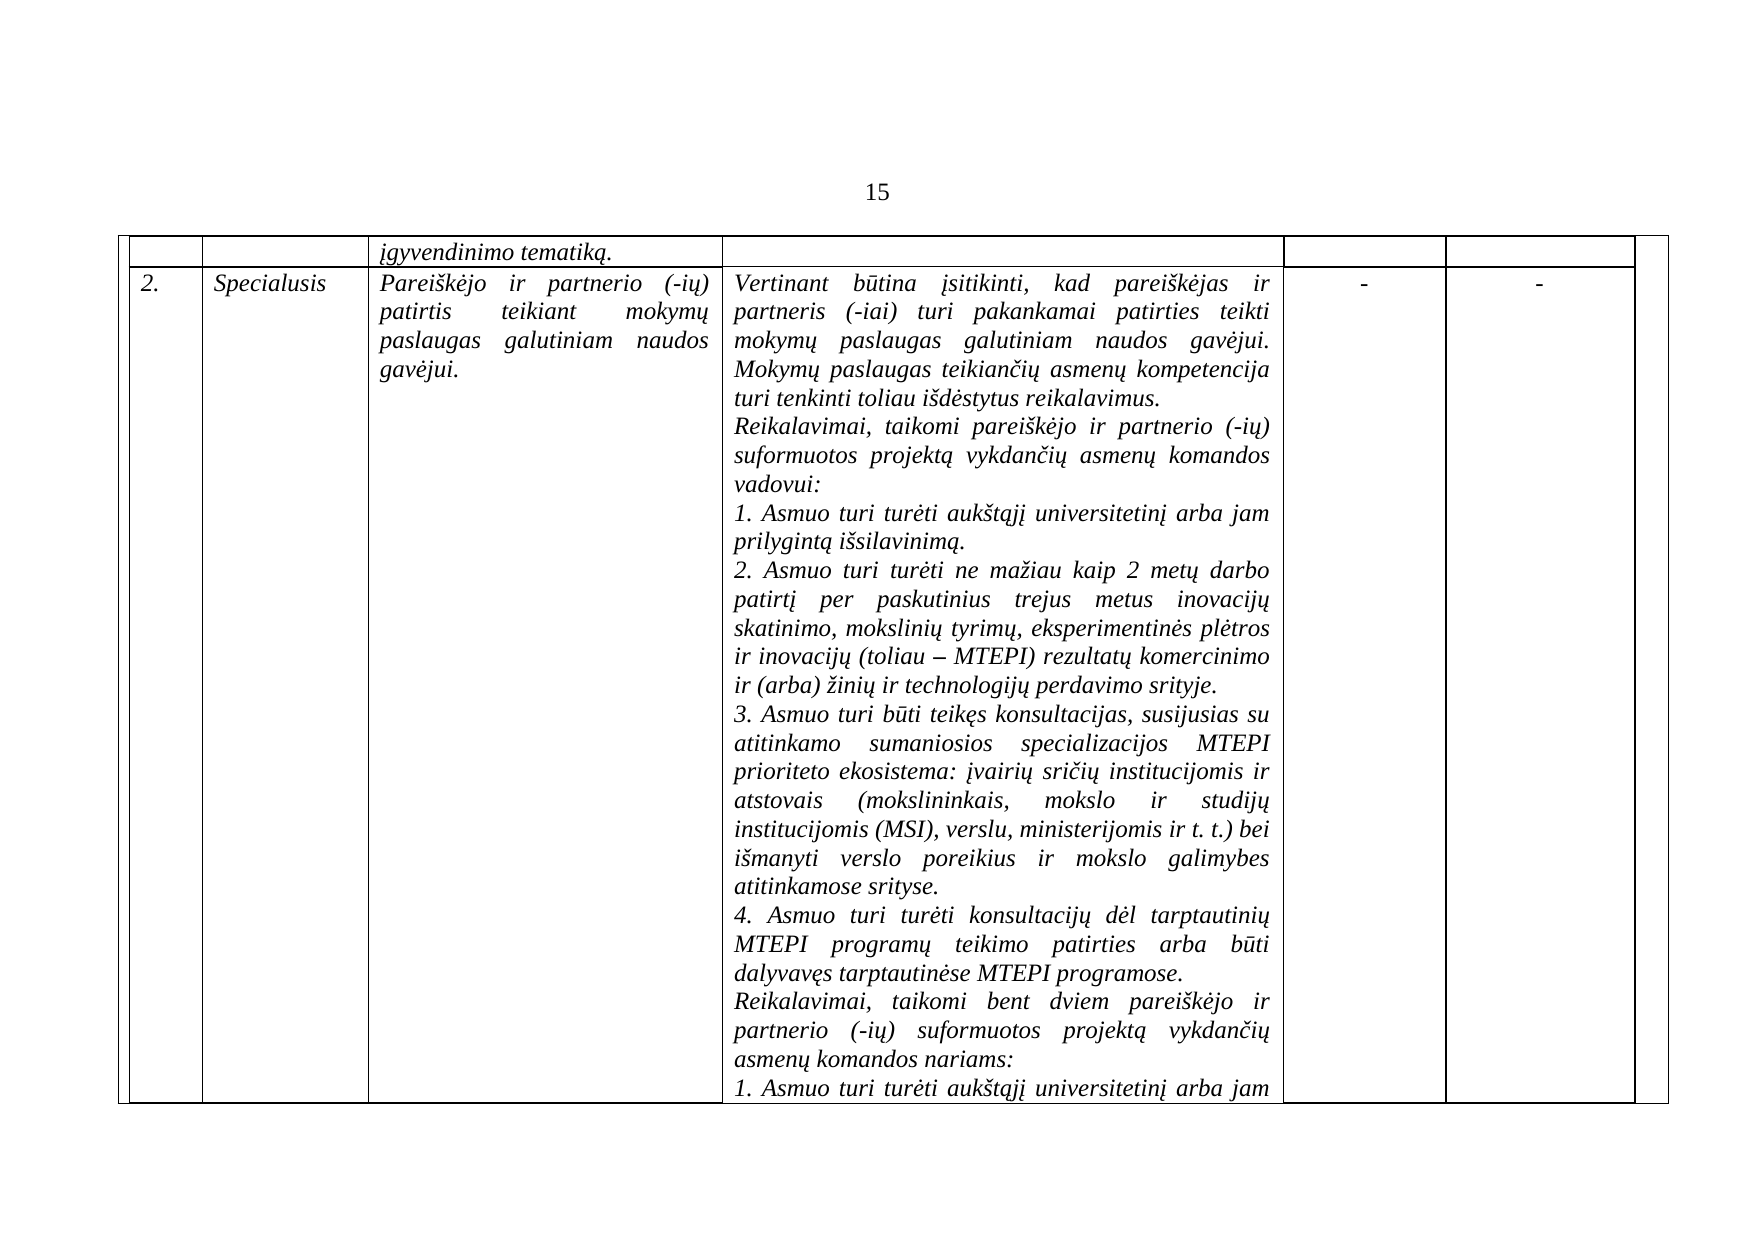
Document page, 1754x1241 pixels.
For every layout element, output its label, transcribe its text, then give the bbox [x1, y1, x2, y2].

table_cell Specialusis [203, 268, 368, 1101]
table_cell - [1284, 268, 1445, 1101]
table_cell 2. [130, 268, 202, 1101]
table_cell - [1447, 237, 1634, 266]
table_cell [119, 236, 129, 1103]
table_cell - [1447, 268, 1634, 1101]
table_cell Pareiškėjo ir partnerio (-ių) patirtis teikiant mokymų paslaugas galutiniam naudos gavėjui. [369, 268, 722, 1101]
table_cell [723, 237, 1283, 266]
table_cell įgyvendinimo tematiką. [369, 237, 722, 266]
table_cell Vertinant būtina įsitikinti, kad pareiškėjas ir partneris (-iai) turi pakankamai patirties teikti mokymų paslaugas galutiniam naudos gavėjui. Mokymų paslaugas teikiančių asmenų kompetencija turi tenkinti toliau išdėstytus reikalavimus. Reikalavimai, taikomi pareiškėjo ir partnerio (-ių) suformuotos projektą vykdančių asmenų komandos vadovui: 1. Asmuo turi turėti aukštąjį universitetinį arba jam prilygintą išsilavinimą. 2. Asmuo turi turėti ne mažiau kaip 2 metų darbo patirtį per paskutinius trejus metus inovacijų skatinimo, mokslinių tyrimų, eksperimentinės plėtros ir inovacijų (toliau – MTEPI) rezultatų komercinimo ir (arba) žinių ir technologijų perdavimo srityje. 3. Asmuo turi būti teikęs konsultacijas, susijusias su atitinkamo sumaniosios specializacijos MTEPI prioriteto ekosistema: įvairių sričių institucijomis ir atstovais (mokslininkais, mokslo ir studijų institucijomis (MSI), verslu, ministerijomis ir t. t.) bei išmanyti verslo poreikius ir mokslo galimybes atitinkamose srityse. 4. Asmuo turi turėti konsultacijų dėl tarptautinių MTEPI programų teikimo patirties arba būti dalyvavęs tarptautinėse MTEPI programose. Reikalavimai, taikomi bent dviem pareiškėjo ir partnerio (-ių) suformuotos projektą vykdančių asmenų komandos nariams: 1. Asmuo turi turėti aukštąjį universitetinį arba jam [723, 267, 1283, 1101]
table_cell [130, 237, 202, 266]
table_cell [203, 237, 368, 266]
table_cell [1636, 236, 1668, 1103]
table_cell - [1285, 237, 1445, 266]
